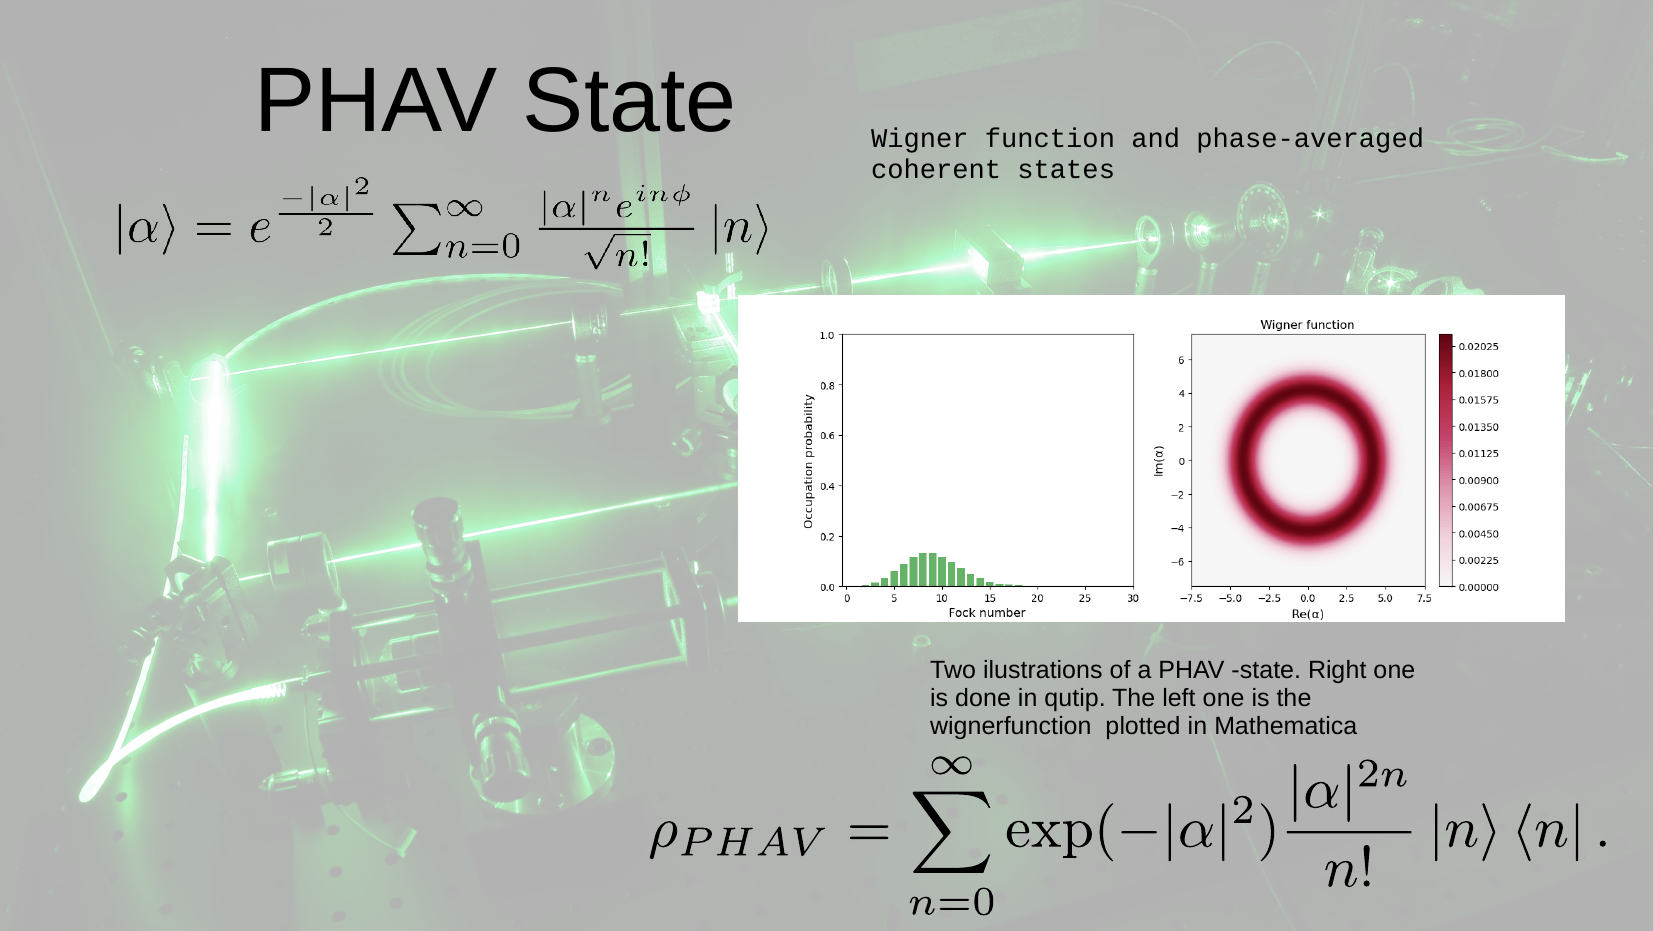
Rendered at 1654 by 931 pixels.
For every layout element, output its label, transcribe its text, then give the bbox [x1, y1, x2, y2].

text_box Two ilustrations of a PHAV -state. Right one is done in qutip. The left one is the wignerfunction plotted in Mathematica [915, 648, 1447, 739]
picture [648, 756, 1654, 916]
title PHAV State [0, 21, 1241, 178]
picture [738, 295, 1565, 622]
picture [118, 177, 768, 270]
text_box Wigner function and phase-averaged coherent states [856, 118, 1511, 207]
